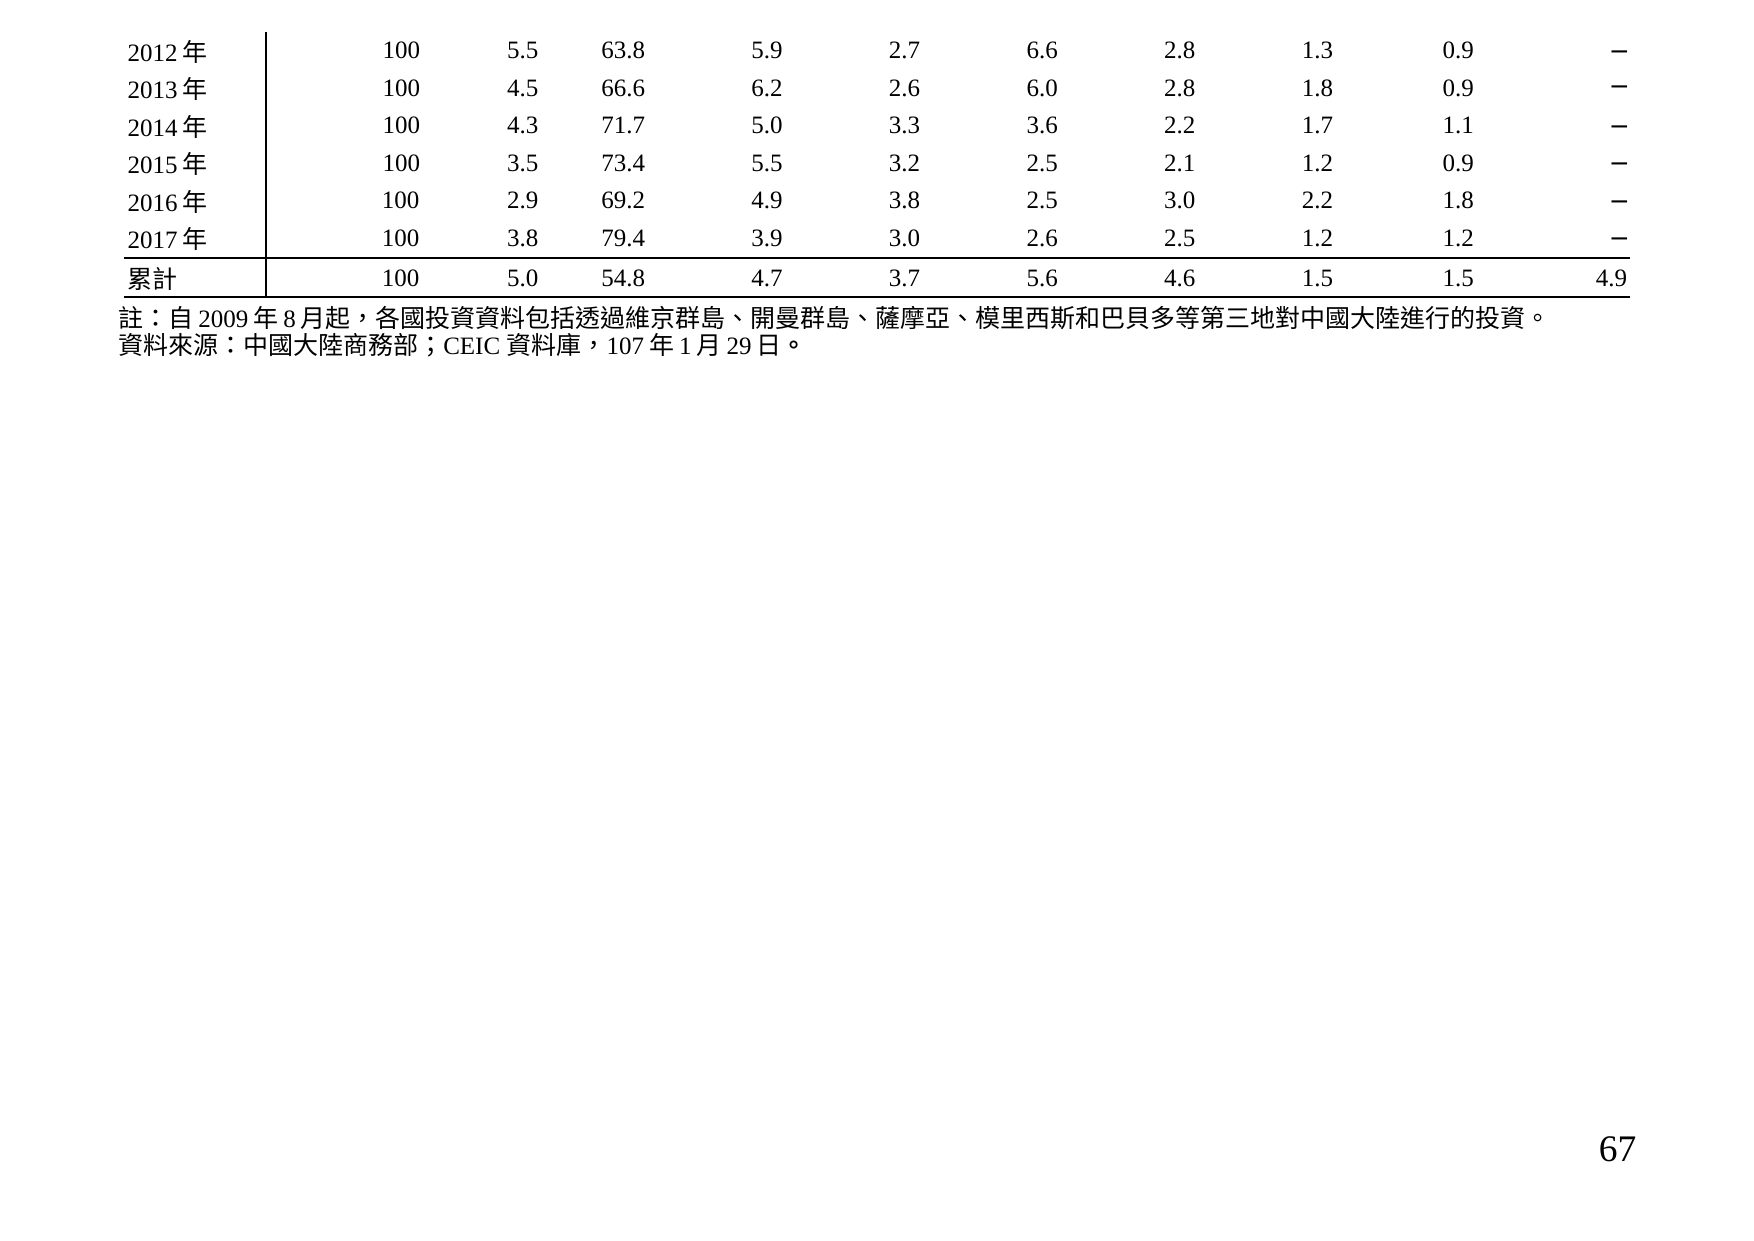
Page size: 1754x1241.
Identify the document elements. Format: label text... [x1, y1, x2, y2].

table_cell 1.7 [1198, 107, 1336, 144]
table_cell 3.0 [785, 219, 923, 257]
table_cell 2.6 [785, 69, 923, 107]
table_cell 3.8 [785, 182, 923, 219]
table_cell 2.1 [1060, 144, 1198, 182]
table_cell 2016年 [124, 182, 265, 219]
table_cell 1.8 [1198, 69, 1336, 107]
text 註：自2009年8月起，各國投資資料包括透過維京群島、開曼群島、薩摩亞、模里西斯和巴貝多等第三地對中國大陸進行的投資。 [118, 298, 1636, 334]
table_cell 2.5 [1060, 219, 1198, 257]
table_cell 3.0 [1060, 182, 1198, 219]
table_cell 2015年 [124, 144, 265, 182]
table_cell 100 [267, 259, 434, 296]
table_cell ─ [1476, 107, 1629, 144]
table_cell 1.2 [1198, 219, 1336, 257]
table_cell 73.4 [541, 144, 648, 182]
table_cell 1.8 [1336, 182, 1476, 219]
table_cell 3.9 [648, 219, 785, 257]
table_cell 3.3 [785, 107, 923, 144]
table_cell 5.0 [648, 107, 785, 144]
table_cell 71.7 [541, 107, 648, 144]
text 資料來源：中國大陸商務部；CEIC 資料庫，107年1月29日。 [118, 334, 1636, 359]
table_cell 4.6 [1060, 259, 1198, 296]
table_cell 2.8 [1060, 32, 1198, 69]
table_cell 2.7 [785, 32, 923, 69]
table_cell 2.5 [923, 182, 1060, 219]
table_cell ─ [1476, 69, 1629, 107]
table_cell 4.5 [434, 69, 541, 107]
table_cell 100 [267, 69, 434, 107]
table_cell 3.2 [785, 144, 923, 182]
table_cell 3.6 [923, 107, 1060, 144]
table_cell 5.0 [434, 259, 541, 296]
table_cell 5.5 [648, 144, 785, 182]
table_cell 2.2 [1198, 182, 1336, 219]
table_cell 5.9 [648, 32, 785, 69]
table_cell 100 [267, 144, 434, 182]
table_cell 6.0 [923, 69, 1060, 107]
table_cell 0.9 [1336, 69, 1476, 107]
table_cell 100 [267, 107, 434, 144]
table_cell 2014年 [124, 107, 265, 144]
table_cell 累計 [124, 259, 265, 296]
table_cell 100 [267, 32, 434, 69]
table_cell 1.1 [1336, 107, 1476, 144]
table_cell 54.8 [541, 259, 648, 296]
table_cell 4.9 [648, 182, 785, 219]
table_cell 66.6 [541, 69, 648, 107]
table_cell 2.8 [1060, 69, 1198, 107]
table_cell 1.5 [1336, 259, 1476, 296]
table_cell 4.9 [1476, 259, 1629, 296]
table_cell ─ [1476, 144, 1629, 182]
table_cell ─ [1476, 32, 1629, 69]
table_cell 1.2 [1336, 219, 1476, 257]
table_cell 6.2 [648, 69, 785, 107]
table_cell 3.7 [785, 259, 923, 296]
table_cell 2013年 [124, 69, 265, 107]
table_cell 0.9 [1336, 32, 1476, 69]
table_cell 4.3 [434, 107, 541, 144]
table_cell 63.8 [541, 32, 648, 69]
table_cell 2.6 [923, 219, 1060, 257]
table_cell 2.9 [434, 182, 541, 219]
table_cell 4.7 [648, 259, 785, 296]
table_cell 2012年 [124, 32, 265, 69]
table_cell 3.8 [434, 219, 541, 257]
table_cell ─ [1476, 219, 1629, 257]
table_cell 1.5 [1198, 259, 1336, 296]
table_cell 100 [267, 219, 434, 257]
table_cell 5.6 [923, 259, 1060, 296]
table_cell ─ [1476, 182, 1629, 219]
table_cell 100 [267, 182, 434, 219]
table_cell 2.5 [923, 144, 1060, 182]
table_cell 69.2 [541, 182, 648, 219]
table_cell 6.6 [923, 32, 1060, 69]
table_cell 79.4 [541, 219, 648, 257]
table_cell 0.9 [1336, 144, 1476, 182]
table_cell 3.5 [434, 144, 541, 182]
table_cell 1.3 [1198, 32, 1336, 69]
table_cell 2017年 [124, 219, 265, 257]
table_cell 5.5 [434, 32, 541, 69]
table_cell 1.2 [1198, 144, 1336, 182]
table_cell 2.2 [1060, 107, 1198, 144]
